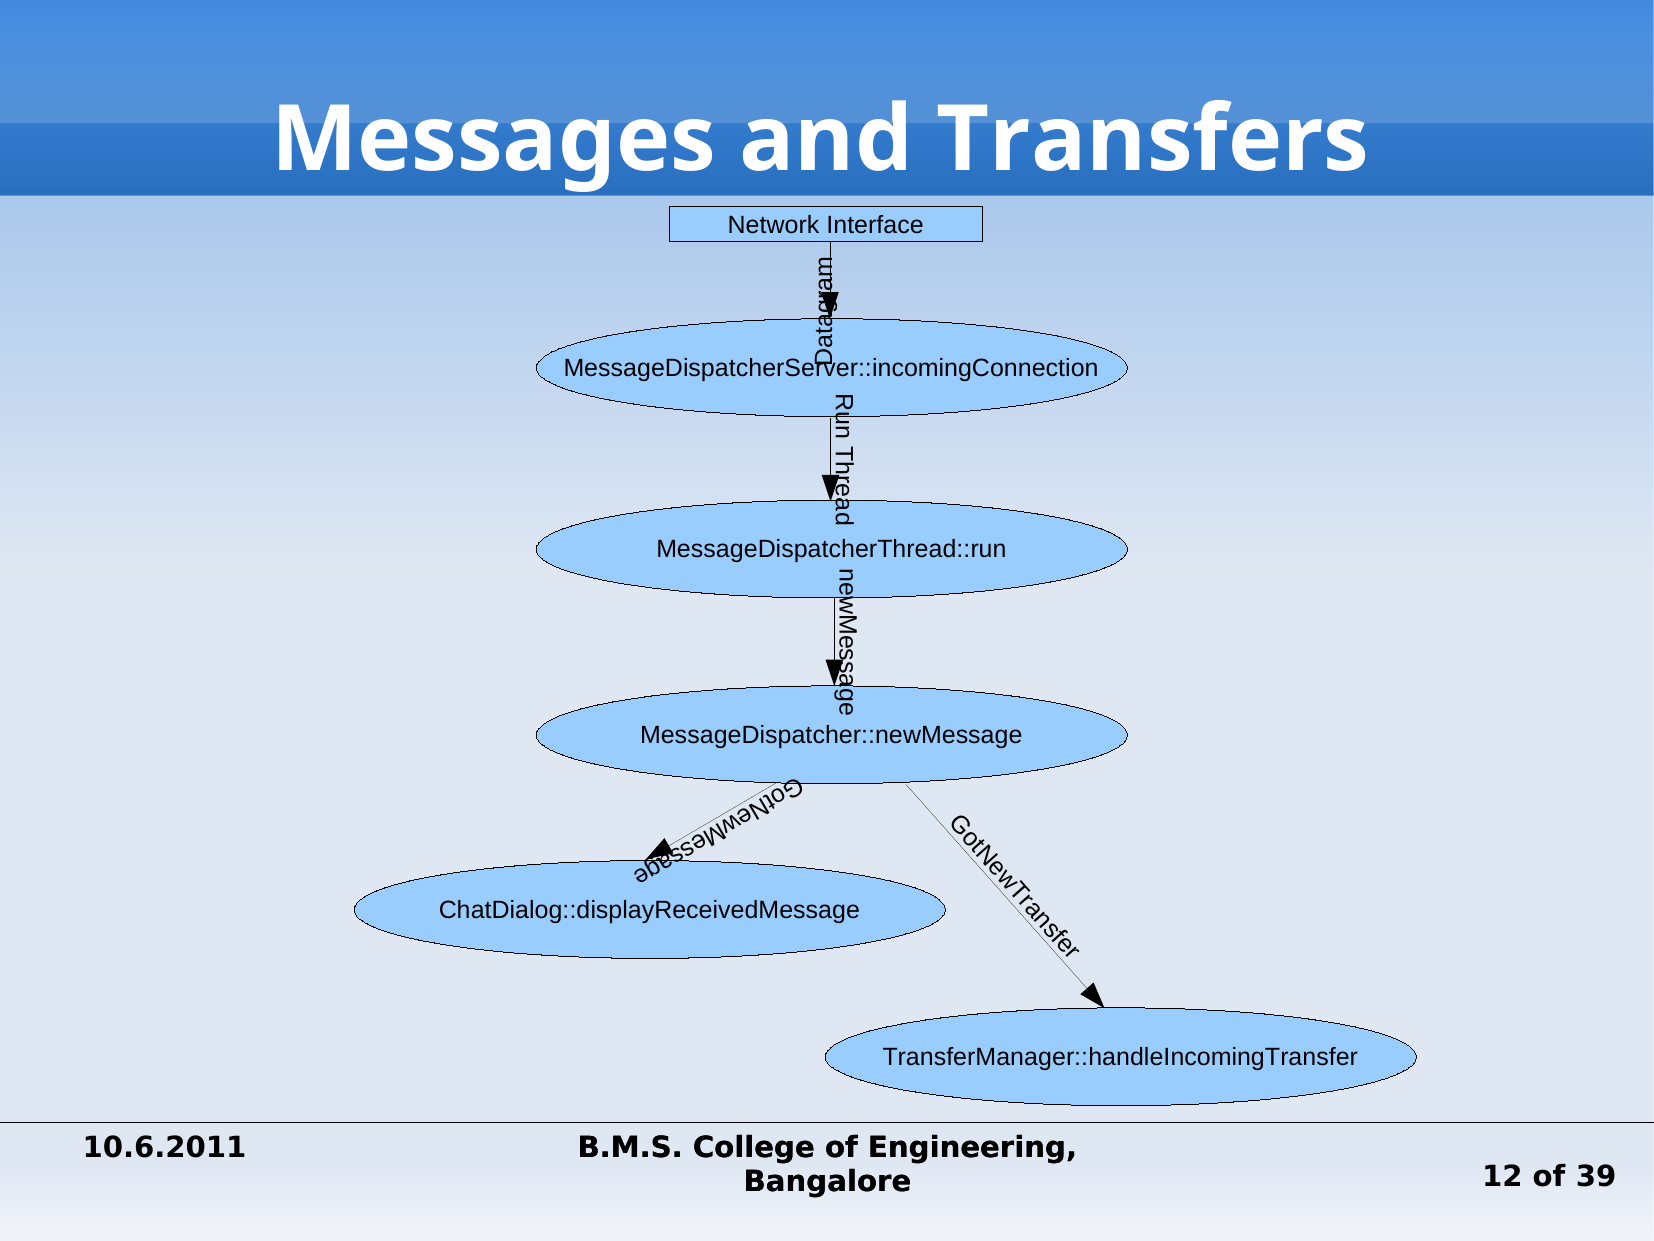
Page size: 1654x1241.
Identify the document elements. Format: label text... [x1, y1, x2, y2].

text_box MessageDispatcher::newMessage [536, 685, 1128, 784]
text_box MessageDispatcherServer::incomingConnection [536, 318, 1128, 417]
picture [0, 1123, 1654, 1241]
text_box Network Interface [669, 206, 983, 242]
title Messages and Transfers [76, 0, 1565, 208]
text_box TransferManager::handleIncomingTransfer [825, 1007, 1417, 1106]
text_box MessageDispatcherThread::run [536, 500, 1128, 598]
picture [0, 0, 1654, 1122]
picture [820, 303, 826, 310]
picture [820, 268, 830, 273]
text_box ChatDialog::displayReceivedMessage [354, 860, 946, 959]
